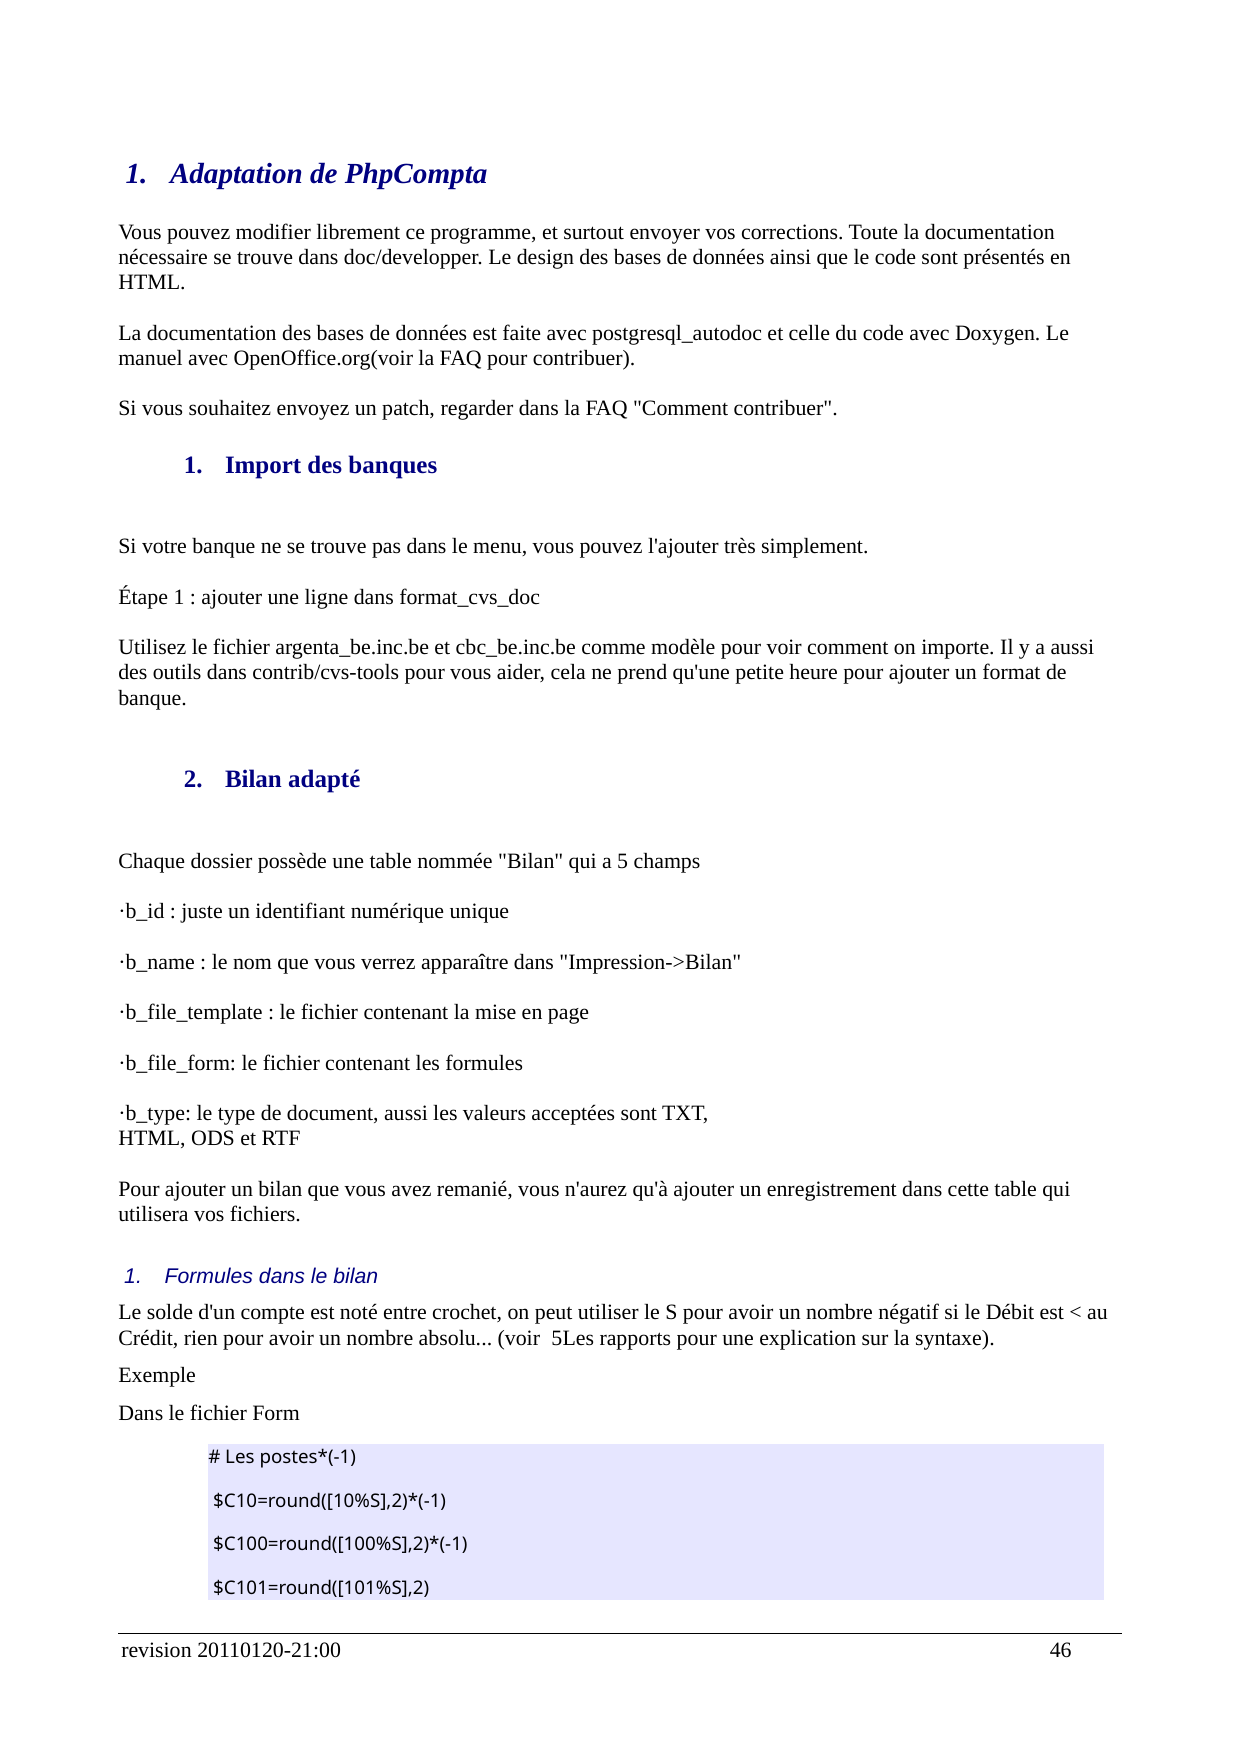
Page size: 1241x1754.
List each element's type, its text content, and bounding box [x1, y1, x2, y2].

text Utilisez le fichier argenta_be.inc.be et cbc_be.inc.be comme modèle pour voir comment on importe. Il y a aussi des outils dans contrib/cvs-tools pour vous aider, cela ne prend qu'une petite heure pour ajouter un format de banque. [118, 634, 1122, 710]
text Si votre banque ne se trouve pas dans le menu, vous pouvez l'ajouter très simplement. [118, 533, 1122, 558]
subtitle Formules dans le bilan [118, 1263, 1122, 1287]
text Étape 1 : ajouter une ligne dans format_cvs_doc [118, 584, 1122, 609]
text ·b_file_form: le fichier contenant les formules [118, 1049, 1122, 1075]
text $C100=round([100%S],2)*(-1) [208, 1531, 1104, 1556]
text Vous pouvez modifier librement ce programme, et surtout envoyer vos corrections. Toute la documentation nécessaire se trouve dans doc/developper. Le design des bases de données ainsi que le code sont présentés en HTML. [118, 219, 1122, 294]
text ·b_type: le type de document, aussi les valeurs acceptées sont TXT, [118, 1100, 1122, 1125]
text # Les postes*(-1) [208, 1444, 1104, 1469]
text ·b_file_template : le fichier contenant la mise en page [118, 999, 1122, 1024]
text Dans le fichier Form [118, 1400, 1122, 1425]
text Exemple [118, 1362, 1122, 1387]
subtitle Bilan adapté [177, 764, 1122, 793]
text La documentation des bases de données est faite avec postgresql_autodoc et celle du code avec Doxygen. Le manuel avec OpenOffice.org(voir la FAQ pour contribuer). [118, 319, 1122, 370]
text ·b_name : le nom que vous verrez apparaître dans "Impression->Bilan" [118, 949, 1122, 974]
text ·b_id : juste un identifiant numérique unique [118, 898, 1122, 923]
text $C10=round([10%S],2)*(-1) [208, 1487, 1104, 1513]
text Si vous souhaitez envoyez un patch, regarder dans la FAQ "Comment contribuer". [118, 395, 1122, 420]
text Chaque dossier possède une table nommée "Bilan" qui a 5 champs [118, 848, 1122, 873]
text $C101=round([101%S],2) [208, 1574, 1104, 1600]
subtitle Adaptation de PhpCompta [118, 156, 1122, 189]
text Le solde d'un compte est noté entre crochet, on peut utiliser le S pour avoir un nombre négatif si le Débit est < au Crédit, rien pour avoir un nombre absolu... (voir 5Les rapports pour une explication sur la syntaxe). [118, 1299, 1122, 1350]
subtitle Import des banques [177, 450, 1122, 479]
text Pour ajouter un bilan que vous avez remanié, vous n'aurez qu'à ajouter un enregistrement dans cette table qui utilisera vos fichiers. [118, 1176, 1122, 1226]
text HTML, ODS et RTF [118, 1125, 1122, 1150]
